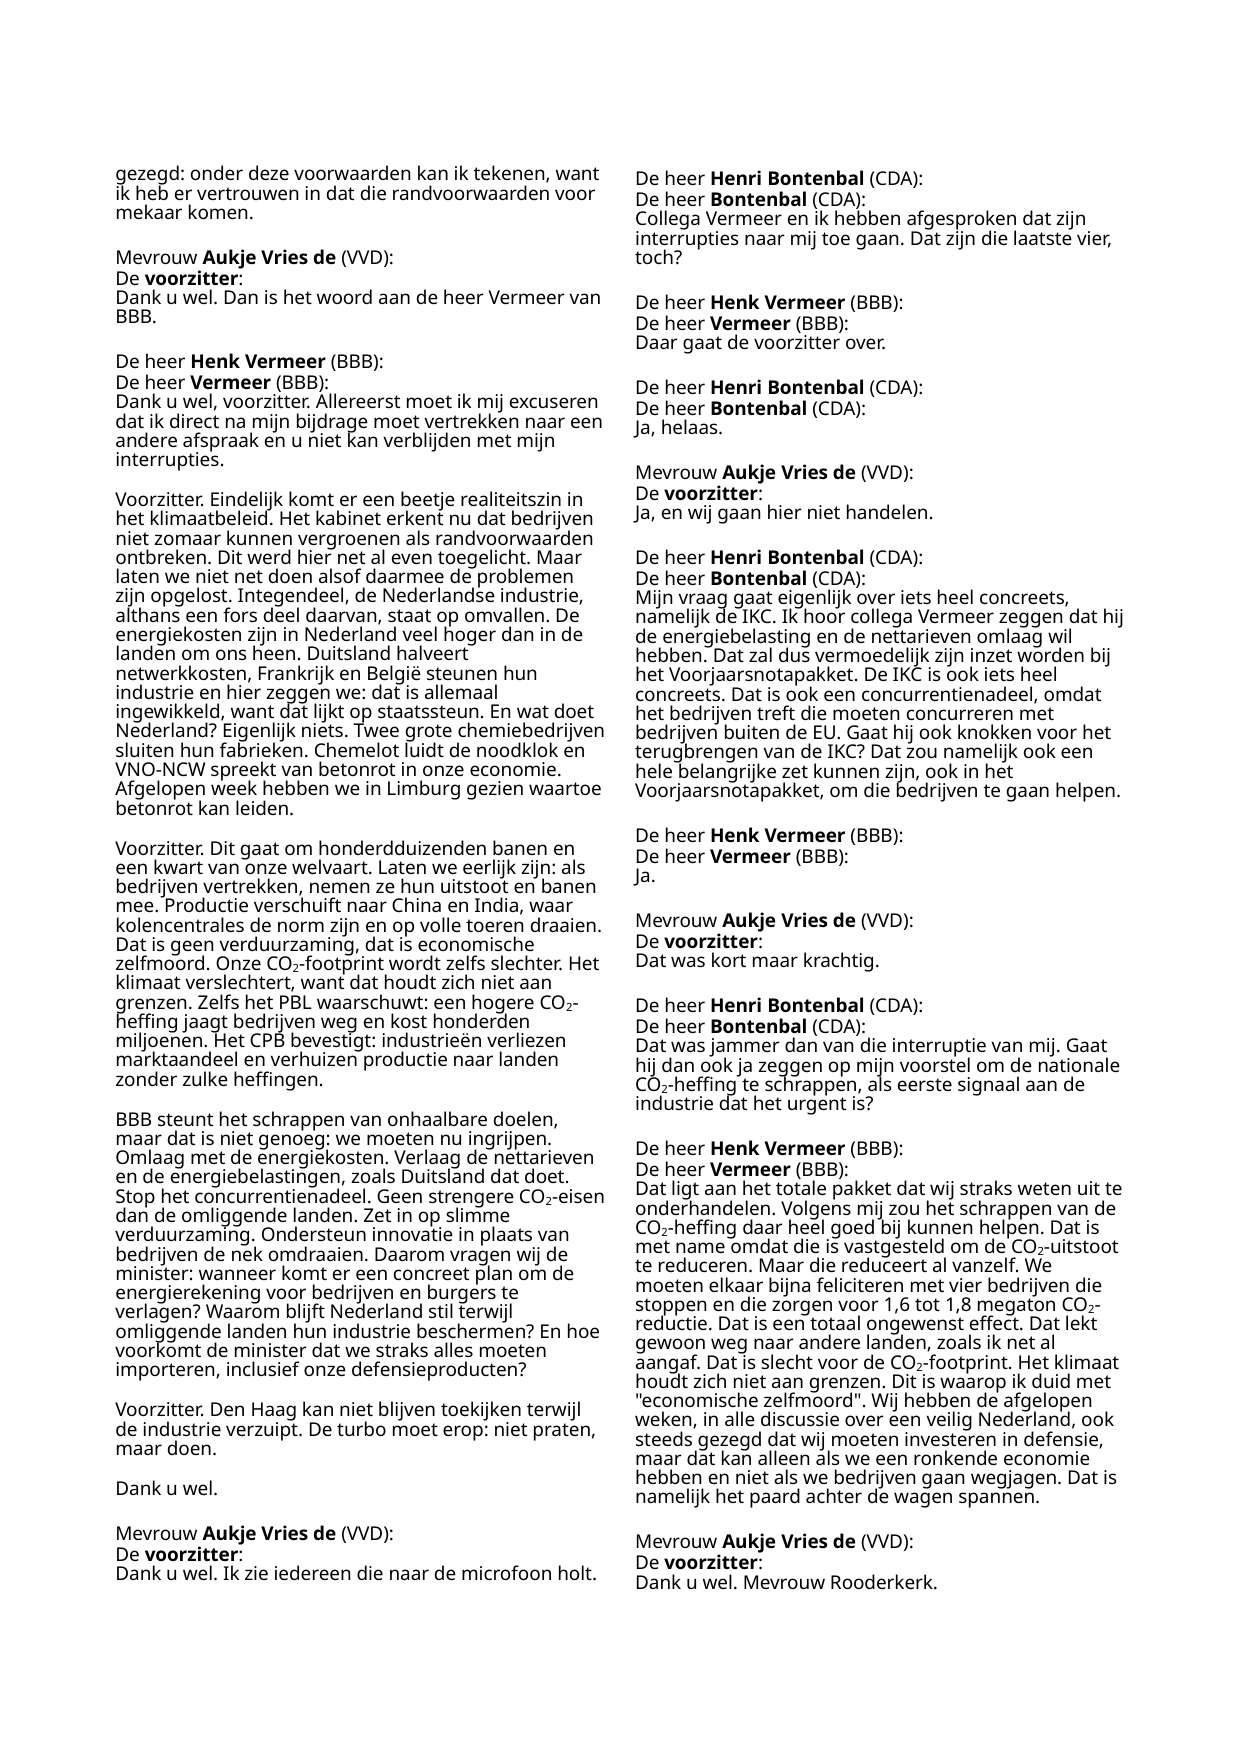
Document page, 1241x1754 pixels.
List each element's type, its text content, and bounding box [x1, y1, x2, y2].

text Collega Vermeer en ik hebben afgesproken dat zijn interrupties naar mij toe gaan. Dat zijn die laatste vier, toch? [635, 210, 1125, 268]
text De heer Vermeer (BBB): [115, 374, 605, 393]
text Mevrouw Aukje Vries de (VVD): [635, 1529, 1125, 1554]
text Dat was kort maar krachtig. [635, 952, 1125, 971]
text De heer Henk Vermeer (BBB): [635, 822, 1125, 848]
text De heer Bontenbal (CDA): [635, 570, 1125, 589]
text Dat ligt aan het totale pakket dat wij straks weten uit te onderhandelen. Volgens mij zou het schrappen van de CO2-heffing daar heel goed bij kunnen helpen. Dat is met name omdat die is vastgesteld om de CO2-uitstoot te reduceren. Maar die reduceert al vanzelf. We moeten elkaar bijna feliciteren met vier bedrijven die stoppen en die zorgen voor 1,6 tot 1,8 megaton CO2-reductie. Dat is een totaal ongewenst effect. Dat lekt gewoon weg naar andere landen, zoals ik net al aangaf. Dat is slecht voor de CO2-footprint. Het klimaat houdt zich niet aan grenzen. Dit is waarop ik duid met "economische zelfmoord". Wij hebben de afgelopen weken, in alle discussie over een veilig Nederland, ook steeds gezegd dat wij moeten investeren in defensie, maar dat kan alleen als we een ronkende economie hebben en niet als we bedrijven gaan wegjagen. Dat is namelijk het paard achter de wagen spannen. [635, 1180, 1125, 1508]
text Mevrouw Aukje Vries de (VVD): [635, 459, 1125, 485]
text De voorzitter: [635, 485, 1125, 504]
text De heer Vermeer (BBB): [635, 315, 1125, 334]
text De voorzitter: [635, 933, 1125, 952]
text De voorzitter: [115, 1546, 605, 1565]
text Voorzitter. Den Haag kan niet blijven toekijken terwijl de industrie verzuipt. De turbo moet erop: niet praten, maar doen. [115, 1401, 605, 1459]
text De voorzitter: [635, 1554, 1125, 1574]
text De heer Henk Vermeer (BBB): [635, 289, 1125, 315]
text Dank u wel, voorzitter. Allereerst moet ik mij excuseren dat ik direct na mijn bijdrage moet vertrekken naar een andere afspraak en u niet kan verblijden met mijn interrupties. [115, 393, 605, 470]
text Dank u wel. [115, 1480, 605, 1499]
text Mevrouw Aukje Vries de (VVD): [635, 907, 1125, 933]
text Voorzitter. Dit gaat om honderdduizenden banen en een kwart van onze welvaart. Laten we eerlijk zijn: als bedrijven vertrekken, nemen ze hun uitstoot en banen mee. Productie verschuift naar China en India, waar kolencentrales de norm zijn en op volle toeren draaien. Dat is geen verduurzaming, dat is economische zelfmoord. Onze CO2-footprint wordt zelfs slechter. Het klimaat verslechtert, want dat houdt zich niet aan grenzen. Zelfs het PBL waarschuwt: een hogere CO2-heffing jaagt bedrijven weg en kost honderden miljoenen. Het CPB bevestigt: industrieën verliezen marktaandeel en verhuizen productie naar landen zonder zulke heffingen. [115, 839, 605, 1090]
text De voorzitter: [115, 270, 605, 289]
text Mijn vraag gaat eigenlijk over iets heel concreets, namelijk de IKC. Ik hoor collega Vermeer zeggen dat hij de energiebelasting en de nettarieven omlaag wil hebben. Dat zal dus vermoedelijk zijn inzet worden bij het Voorjaarsnotapakket. De IKC is ook iets heel concreets. Dat is ook een concurrentienadeel, omdat het bedrijven treft die moeten concurreren met bedrijven buiten de EU. Gaat hij ook knokken voor het terugbrengen van de IKC? Dat zou namelijk ook een hele belangrijke zet kunnen zijn, ook in het Voorjaarsnotapakket, om die bedrijven te gaan helpen. [635, 589, 1125, 801]
text Ja. [635, 867, 1125, 886]
text De heer Vermeer (BBB): [635, 1161, 1125, 1180]
text De heer Henri Bontenbal (CDA): [635, 544, 1125, 570]
text Dank u wel. Dan is het woord aan de heer Vermeer van BBB. [115, 289, 605, 327]
text Dank u wel. Mevrouw Rooderkerk. [635, 1574, 1125, 1593]
text Ja, helaas. [635, 419, 1125, 438]
text De heer Henri Bontenbal (CDA): [635, 374, 1125, 400]
text Voorzitter. Eindelijk komt er een beetje realiteitszin in het klimaatbeleid. Het kabinet erkent nu dat bedrijven niet zomaar kunnen vergroenen als randvoorwaarden ontbreken. Dit werd hier net al even toegelicht. Maar laten we niet net doen alsof daarmee de problemen zijn opgelost. Integendeel, de Nederlandse industrie, althans een fors deel daarvan, staat op omvallen. De energiekosten zijn in Nederland veel hoger dan in de landen om ons heen. Duitsland halveert netwerkkosten, Frankrijk en België steunen hun industrie en hier zeggen we: dat is allemaal ingewikkeld, want dat lijkt op staatssteun. En wat doet Nederland? Eigenlijk niets. Twee grote chemiebedrijven sluiten hun fabrieken. Chemelot luidt de noodklok en VNO-NCW spreekt van betonrot in onze economie. Afgelopen week hebben we in Limburg gezien waartoe betonrot kan leiden. [115, 491, 605, 819]
text Dat was jammer dan van die interruptie van mij. Gaat hij dan ook ja zeggen op mijn voorstel om de nationale CO2-heffing te schrappen, als eerste signaal aan de industrie dat het urgent is? [635, 1037, 1125, 1114]
text Daar gaat de voorzitter over. [635, 334, 1125, 353]
text Mevrouw Aukje Vries de (VVD): [115, 1520, 605, 1546]
text BBB steunt het schrappen van onhaalbare doelen, maar dat is niet genoeg: we moeten nu ingrijpen. Omlaag met de energiekosten. Verlaag de nettarieven en de energiebelastingen, zoals Duitsland dat doet. Stop het concurrentienadeel. Geen strengere CO2-eisen dan de omliggende landen. Zet in op slimme verduurzaming. Ondersteun innovatie in plaats van bedrijven de nek omdraaien. Daarom vragen wij de minister: wanneer komt er een concreet plan om de energierekening voor bedrijven en burgers te verlagen? Waarom blijft Nederland stil terwijl omliggende landen hun industrie beschermen? En hoe voorkomt de minister dat we straks alles moeten importeren, inclusief onze defensieproducten? [115, 1111, 605, 1381]
text De heer Henk Vermeer (BBB): [115, 348, 605, 374]
text Mevrouw Aukje Vries de (VVD): [115, 244, 605, 270]
text De heer Bontenbal (CDA): [635, 1018, 1125, 1037]
text Ja, en wij gaan hier niet handelen. [635, 504, 1125, 523]
text De heer Vermeer (BBB): [635, 848, 1125, 867]
text De heer Henri Bontenbal (CDA): [635, 992, 1125, 1018]
text Dank u wel. Ik zie iedereen die naar de microfoon holt. [115, 1565, 605, 1584]
text De heer Henk Vermeer (BBB): [635, 1135, 1125, 1161]
text De heer Henri Bontenbal (CDA): [635, 165, 1125, 191]
text De heer Bontenbal (CDA): [635, 400, 1125, 419]
text gezegd: onder deze voorwaarden kan ik tekenen, want ik heb er vertrouwen in dat die randvoorwaarden voor mekaar komen. [115, 165, 605, 223]
text De heer Bontenbal (CDA): [635, 191, 1125, 210]
